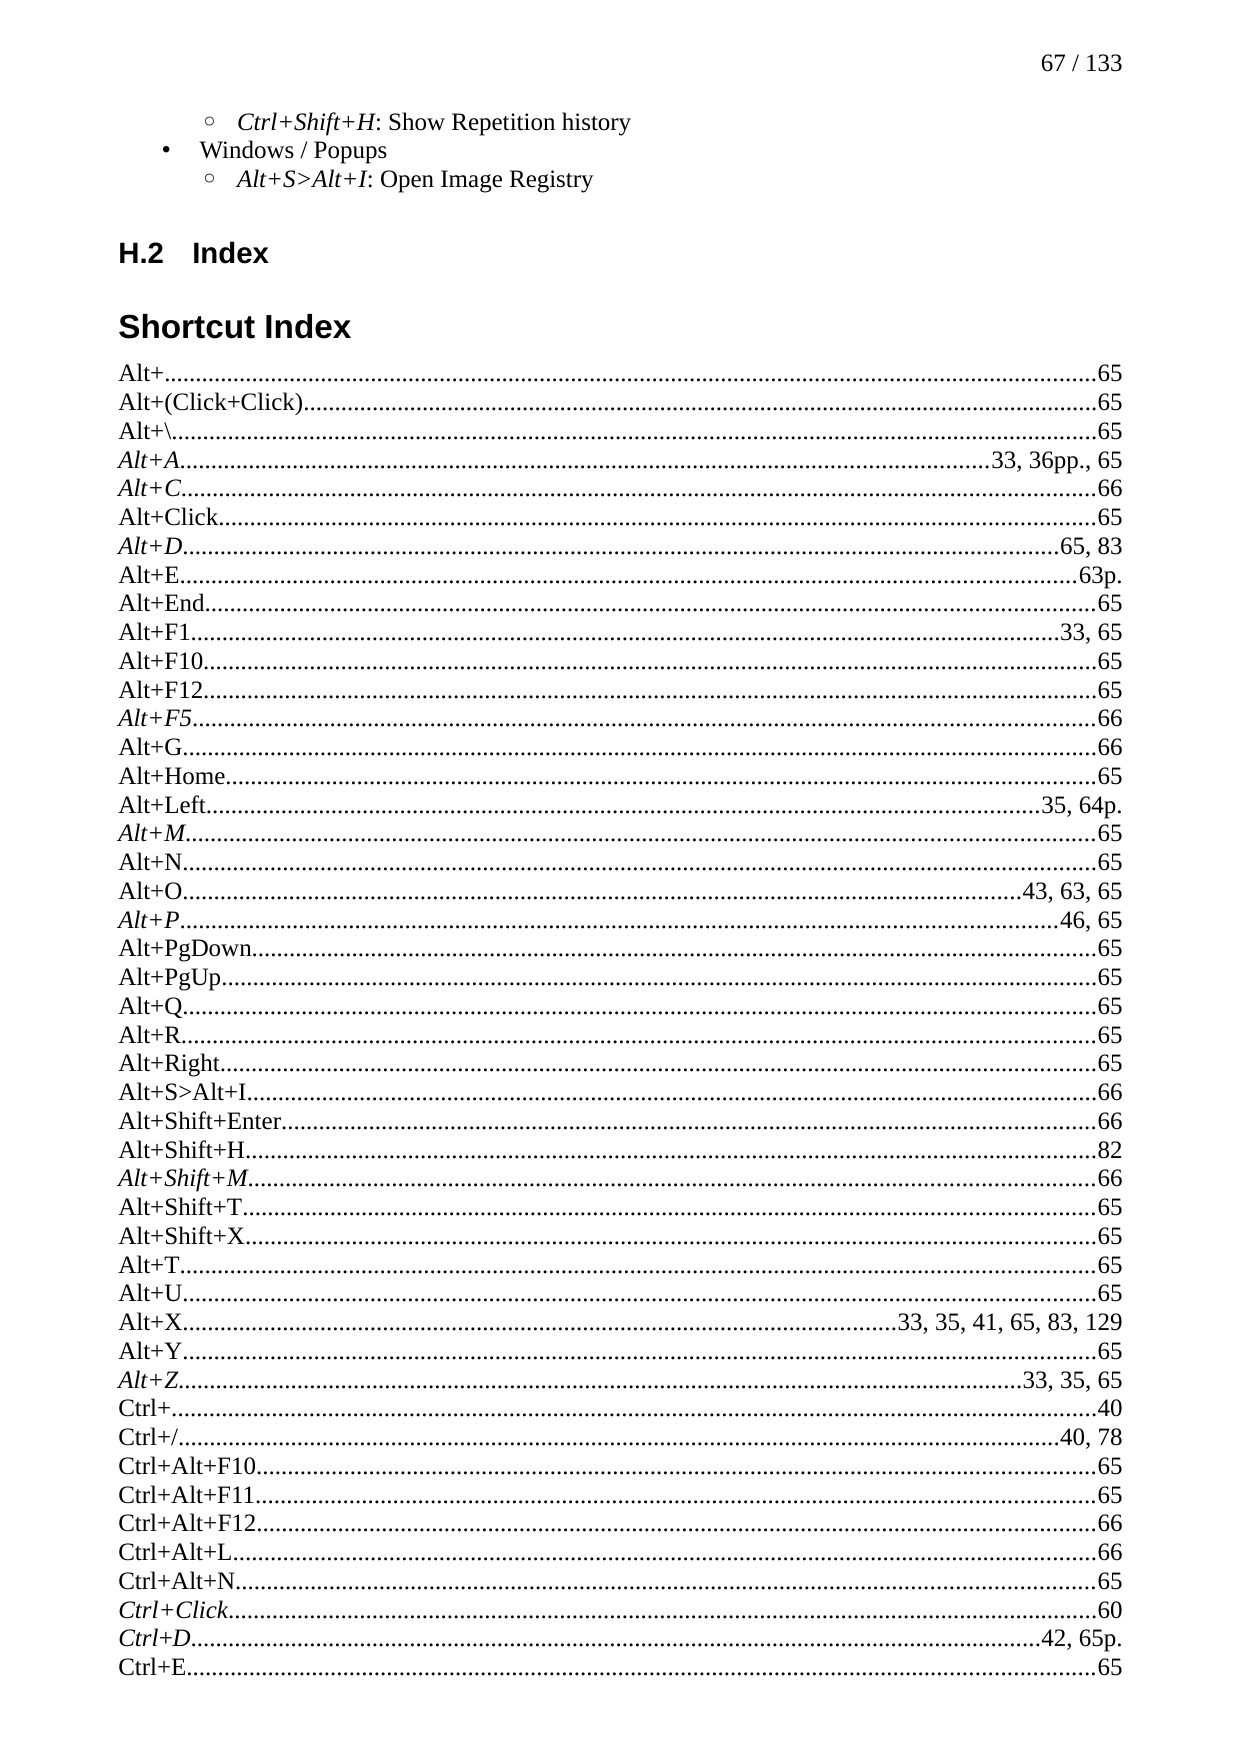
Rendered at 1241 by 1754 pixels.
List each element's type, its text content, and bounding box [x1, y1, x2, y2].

text Alt+(Click+Click) 65 [118, 387, 1122, 416]
text Alt+S>Alt+I 66 [118, 1077, 1122, 1106]
text Alt+Y 65 [118, 1336, 1122, 1365]
text Alt+C 66 [118, 473, 1122, 502]
text Ctrl+D 42, 65p. [118, 1623, 1122, 1652]
text Alt+Shift+Enter 66 [118, 1106, 1122, 1135]
text Alt+U 65 [118, 1278, 1122, 1307]
text Alt+PgDown 65 [118, 933, 1122, 962]
text Alt+Shift+H 82 [118, 1135, 1122, 1163]
text Alt+Home 65 [118, 761, 1122, 790]
text Ctrl+Alt+F12 66 [118, 1508, 1122, 1537]
text Alt+D 65, 83 [118, 531, 1122, 560]
text Alt+Shift+M 66 [118, 1163, 1122, 1192]
text Alt+F1 33, 65 [118, 617, 1122, 646]
text Alt+F5 66 [118, 703, 1122, 732]
text Alt+Right 65 [118, 1048, 1122, 1077]
text Ctrl+Alt+F10 65 [118, 1451, 1122, 1480]
text Alt+Click 65 [118, 502, 1122, 531]
text Ctrl+. 40 [118, 1393, 1122, 1422]
text Alt+R 65 [118, 1020, 1122, 1048]
text Alt+Q 65 [118, 991, 1122, 1020]
text Alt+PgUp 65 [118, 962, 1122, 991]
text Ctrl+Alt+N 65 [118, 1566, 1122, 1595]
text Alt+. 65 [118, 358, 1122, 387]
text Alt+O 43, 63, 65 [118, 876, 1122, 905]
list Ctrl+Shift+H: Show Repetition history [199, 107, 1122, 136]
text Alt+T 65 [118, 1250, 1122, 1278]
subtitle Index [118, 236, 1122, 270]
text Alt+Z 33, 35, 65 [118, 1365, 1122, 1393]
text Alt+F12 65 [118, 675, 1122, 703]
text Alt+Shift+T 65 [118, 1192, 1122, 1221]
text Alt+P 46, 65 [118, 905, 1122, 933]
text Ctrl+Alt+L 66 [118, 1537, 1122, 1566]
text Alt+Left 35, 64p. [118, 790, 1122, 818]
text Ctrl+E 65 [118, 1652, 1122, 1681]
text Alt+E 63p. [118, 560, 1122, 588]
text Alt+A 33, 36pp., 65 [118, 445, 1122, 473]
text Alt+N 65 [118, 847, 1122, 876]
list Alt+S>Alt+I: Open Image Registry [199, 164, 1122, 193]
text Alt+M 65 [118, 818, 1122, 847]
text Alt+\ 65 [118, 416, 1122, 445]
text Alt+F10 65 [118, 646, 1122, 675]
text Ctrl+/ 40, 78 [118, 1422, 1122, 1451]
text Alt+End 65 [118, 588, 1122, 617]
subtitle Shortcut Index [118, 308, 1122, 346]
list Windows / Popups [162, 136, 1122, 164]
text Alt+G 66 [118, 732, 1122, 761]
text Alt+X 33, 35, 41, 65, 83, 129 [118, 1307, 1122, 1336]
text Ctrl+Alt+F11 65 [118, 1480, 1122, 1508]
text Ctrl+Click 60 [118, 1595, 1122, 1623]
text Alt+Shift+X 65 [118, 1221, 1122, 1250]
